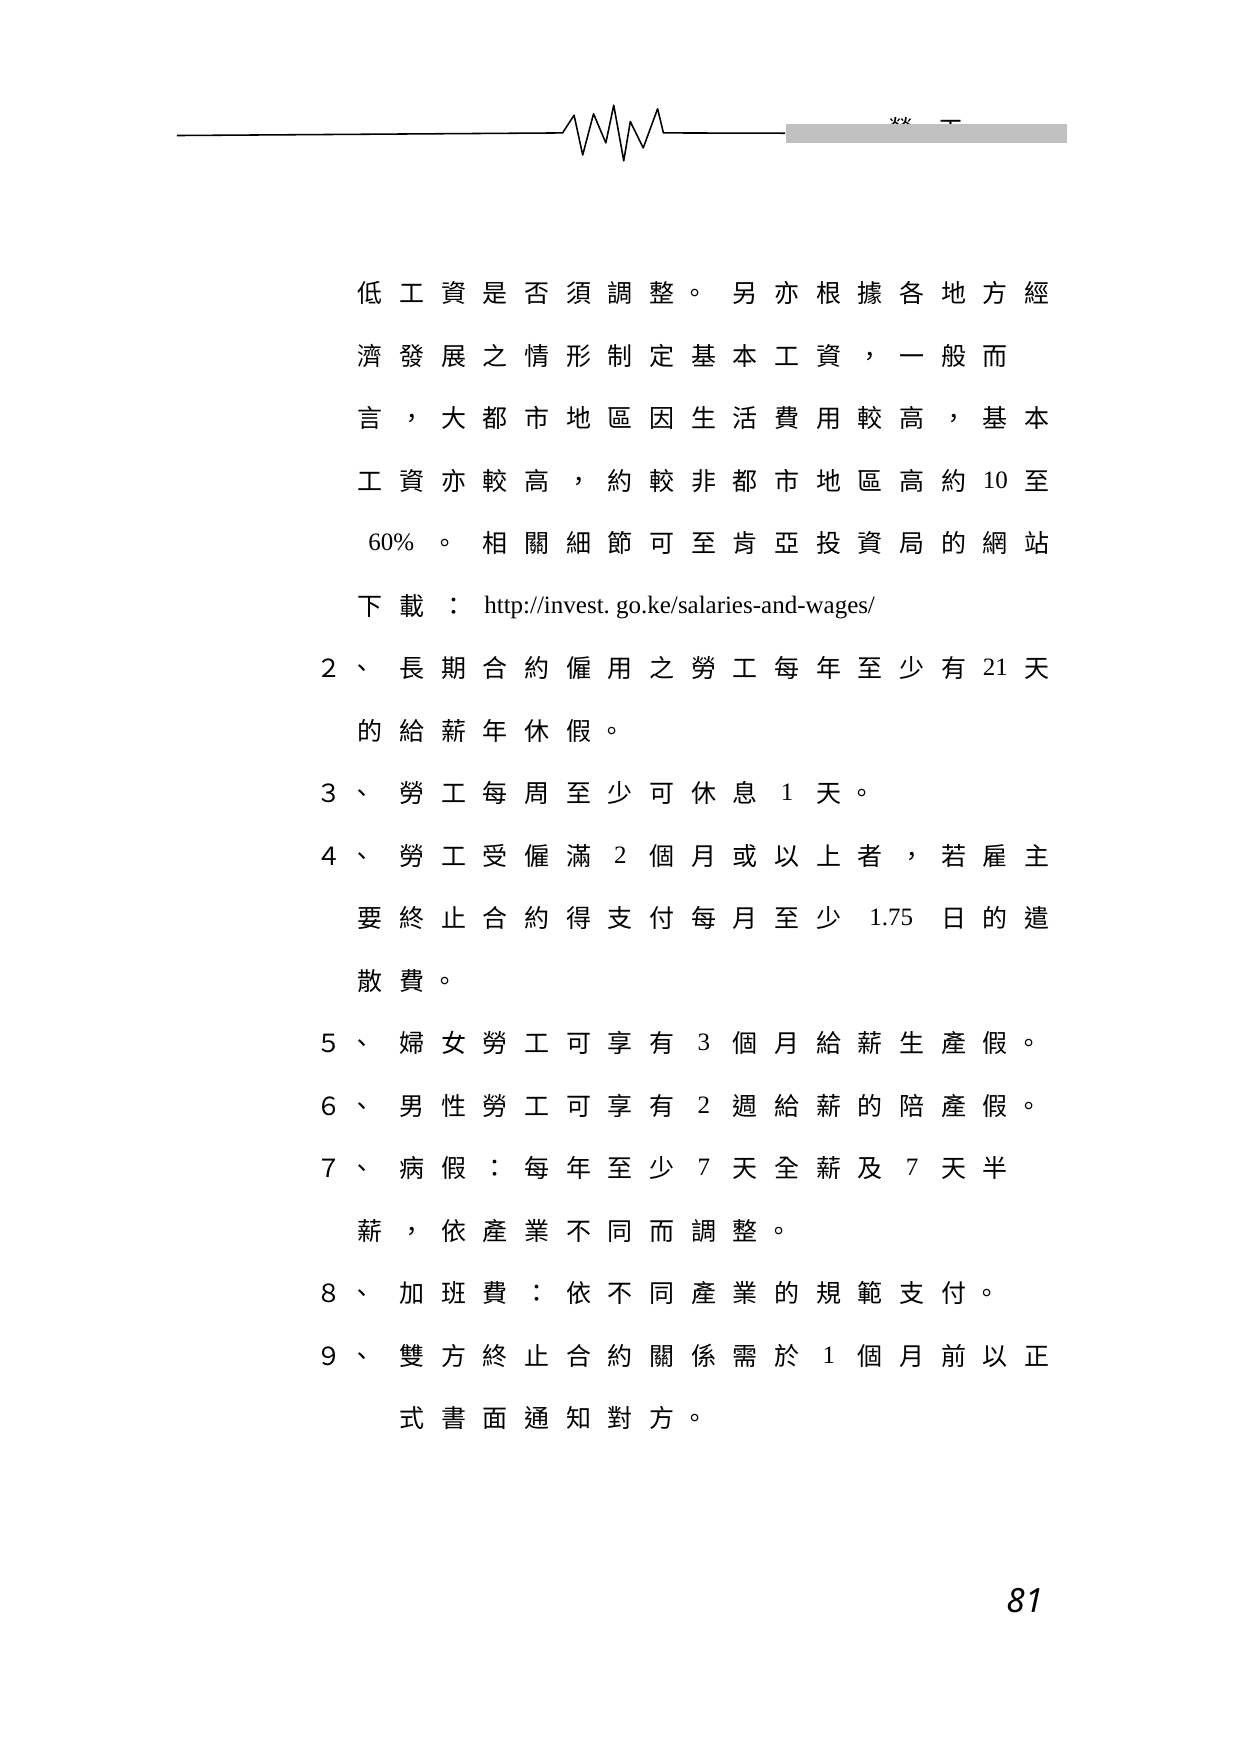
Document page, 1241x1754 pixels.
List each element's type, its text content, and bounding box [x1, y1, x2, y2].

text ５、婦女勞工可享有3個月給薪生產假。 [281, 1000, 1058, 1063]
text ３、勞工每周至少可休息1天。 [281, 750, 1058, 813]
text ４、勞工受僱滿2個月或以上者，若雇主要終止合約得支付每月至少1.75日的遣散費。 [281, 813, 1058, 1000]
text 低工資是否須調整。另亦根據各地方經濟發展之情形制定基本工資，一般而言，大都市地區因生活費用較高，基本工資亦較高，約較非都市地區高約10至60%。相關細節可至肯亞投資局的網站下載：http://invest. go.ke/salaries-and-wages/ [281, 250, 1058, 625]
text ９、雙方終止合約關係需於1個月前以正式書面通知對方。 [281, 1313, 1058, 1438]
text ２、長期合約僱用之勞工每年至少有21天的給薪年休假。 [281, 625, 1058, 750]
text ８、加班費：依不同產業的規範支付。 [281, 1250, 1058, 1313]
text ７、病假：每年至少7天全薪及7天半薪，依產業不同而調整。 [281, 1125, 1058, 1250]
text ６、男性勞工可享有2週給薪的陪產假。 [281, 1063, 1058, 1125]
